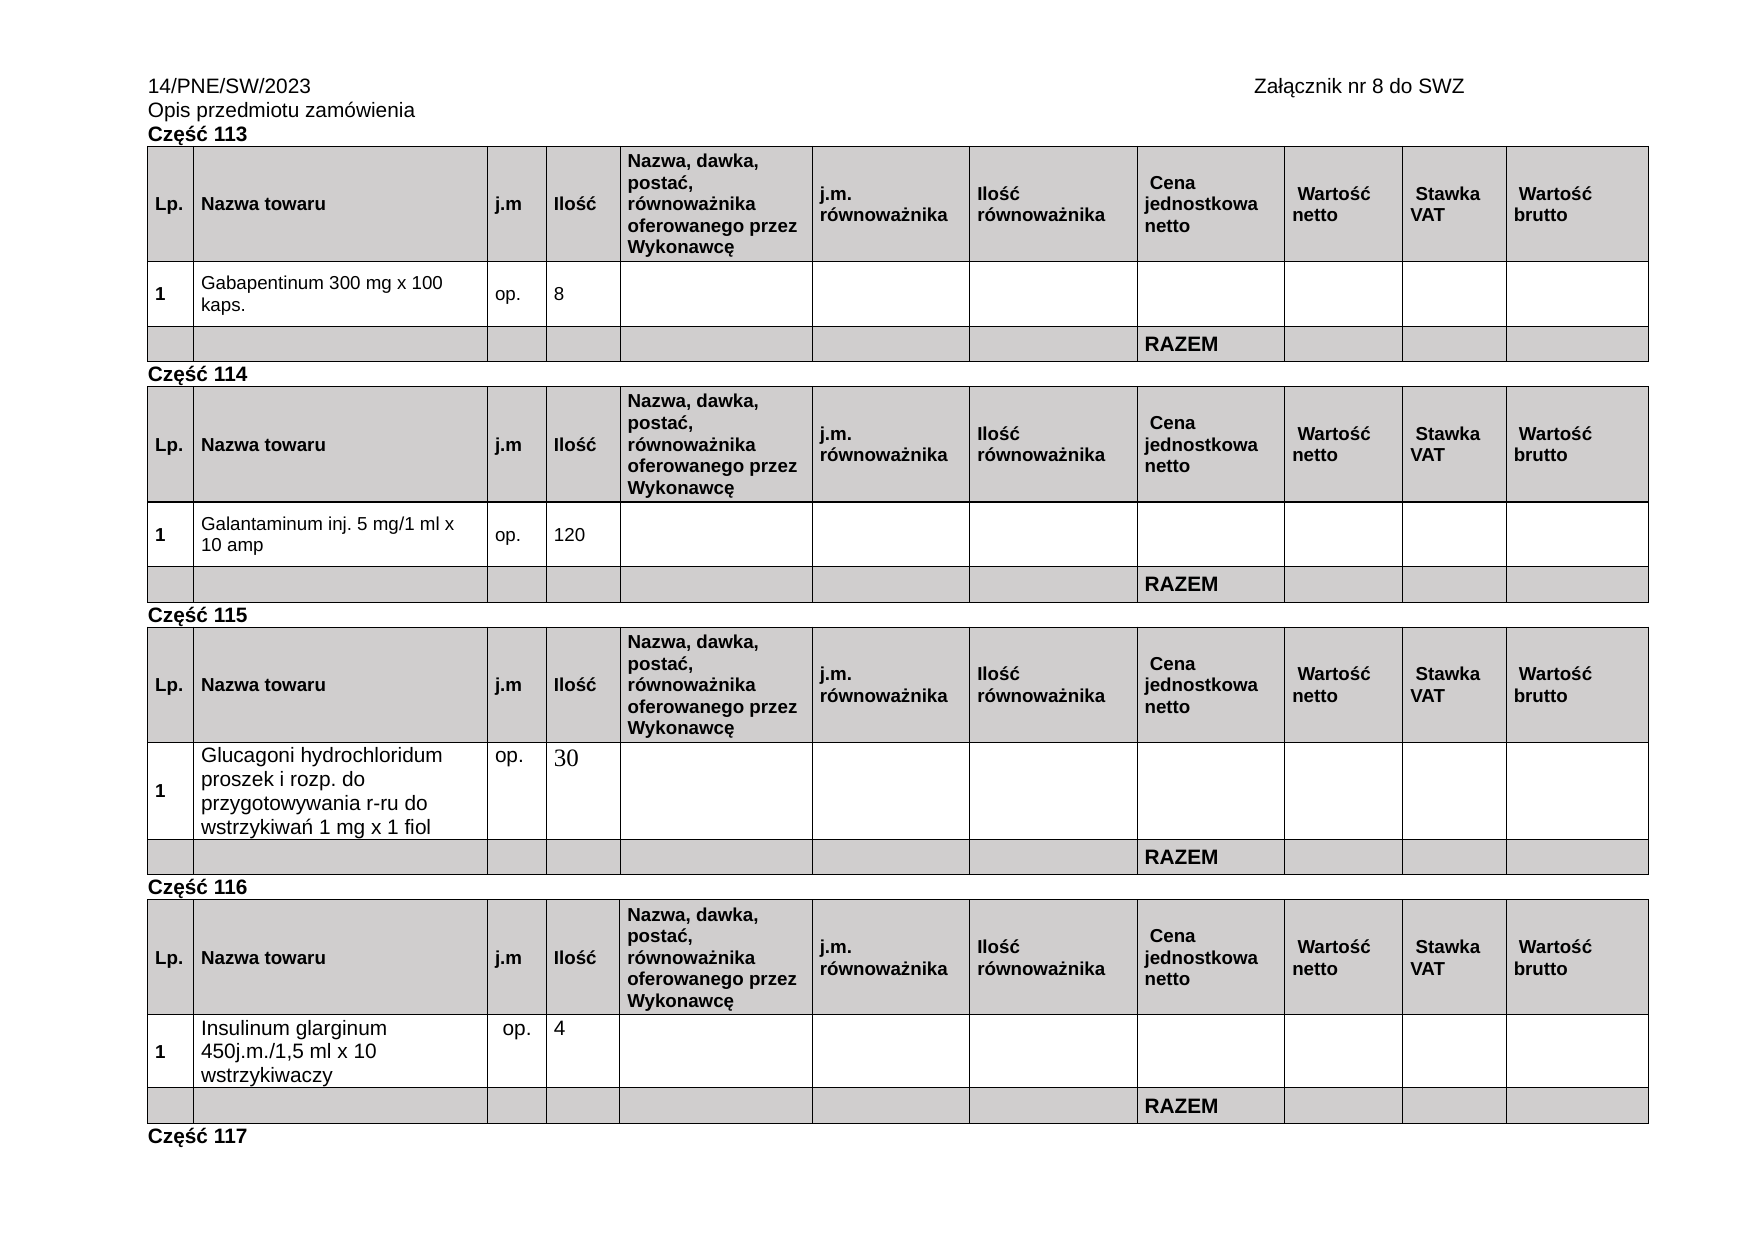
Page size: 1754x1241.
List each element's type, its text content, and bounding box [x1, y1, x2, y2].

table_header j.m [488, 147, 546, 261]
table_cell [813, 1015, 969, 1087]
table_cell [148, 840, 193, 874]
table_header j.m [488, 628, 546, 742]
table_cell [621, 567, 812, 602]
table_header Wartość netto [1285, 387, 1402, 501]
table_cell [488, 567, 546, 602]
table_cell [813, 503, 969, 566]
table_cell [1285, 1015, 1402, 1087]
table_header Stawka VAT [1403, 900, 1506, 1014]
table_header Lp. [148, 900, 193, 1014]
table_header j.m [488, 900, 546, 1014]
table_cell [1403, 1015, 1506, 1087]
text Część 113 [148, 122, 1606, 146]
table_header Lp. [148, 387, 193, 501]
table_header j.m. równoważnika [813, 147, 969, 261]
table_cell Galantaminum inj. 5 mg/1 ml x 10 amp [194, 503, 487, 566]
table_cell [621, 262, 812, 326]
table_header Ilość [547, 147, 620, 261]
table_header Stawka VAT [1403, 147, 1506, 261]
table_cell [1403, 262, 1506, 326]
table_cell Insulinum glarginum 450j.m./1,5 ml x 10 wstrzykiwaczy [194, 1015, 487, 1087]
table_cell [547, 327, 620, 361]
table_header Ilość [547, 387, 620, 501]
table_header Ilość [547, 900, 619, 1014]
table_header Lp. [148, 628, 193, 742]
table_cell op. [488, 1015, 546, 1087]
table_header Ilość równoważnika [970, 147, 1137, 261]
table_cell [1403, 327, 1506, 361]
table_cell [621, 840, 812, 874]
table_cell Gabapentinum 300 mg x 100 kaps. [194, 262, 487, 326]
table_cell [148, 567, 193, 602]
table_cell 30 [547, 743, 620, 839]
table_cell [620, 1088, 812, 1123]
table_cell [1507, 743, 1648, 839]
text Część 117 [148, 1124, 1606, 1148]
table_cell [813, 567, 969, 602]
table_cell [1403, 840, 1506, 874]
table_header Stawka VAT [1403, 387, 1506, 501]
table_cell [1285, 567, 1402, 602]
table_cell RAZEM [1138, 567, 1284, 602]
table_cell [1138, 262, 1284, 326]
table_cell [970, 567, 1137, 602]
table_cell [813, 327, 969, 361]
table_cell [970, 1015, 1137, 1087]
table_cell [194, 840, 487, 874]
table_cell [813, 743, 969, 839]
table_cell [621, 327, 812, 361]
table_cell [194, 567, 487, 602]
table_cell 4 [547, 1015, 619, 1087]
table_cell [1285, 743, 1402, 839]
table_cell [970, 1088, 1137, 1123]
table_cell RAZEM [1138, 1088, 1284, 1123]
table_cell [1507, 567, 1648, 602]
table_header Nazwa, dawka, postać, równoważnika oferowanego przez Wykonawcę [621, 147, 812, 261]
table_cell [1403, 1088, 1506, 1123]
text Część 115 [148, 603, 1606, 627]
table_cell [1507, 503, 1648, 566]
table_cell [1285, 503, 1402, 566]
table_header Wartość netto [1285, 147, 1402, 261]
table_header Ilość równoważnika [970, 387, 1137, 501]
table_cell [1403, 743, 1506, 839]
table_cell 1 [148, 503, 193, 566]
table_header Wartość netto [1285, 628, 1402, 742]
table_cell [620, 1015, 812, 1087]
table_header j.m. równoważnika [813, 900, 969, 1014]
table_cell [1285, 1088, 1402, 1123]
table_cell [813, 840, 969, 874]
table_header Nazwa, dawka, postać, równoważnika oferowanego przez Wykonawcę [621, 387, 812, 501]
table_cell [970, 503, 1137, 566]
table_header Cena jednostkowa netto [1138, 387, 1284, 501]
table_cell [1403, 567, 1506, 602]
table_header Nazwa towaru [194, 628, 487, 742]
table_cell [547, 567, 620, 602]
table_cell [1403, 503, 1506, 566]
table_header j.m [488, 387, 546, 501]
table_cell [148, 327, 193, 361]
table_cell [148, 1088, 193, 1123]
table_cell [1285, 327, 1402, 361]
table_header Cena jednostkowa netto [1138, 147, 1284, 261]
table_cell [488, 840, 546, 874]
table_cell [488, 1088, 546, 1123]
table_header Lp. [148, 147, 193, 261]
table_cell [1507, 1015, 1648, 1087]
table_cell [1285, 262, 1402, 326]
table_cell [970, 327, 1137, 361]
table_cell [194, 327, 487, 361]
table_header j.m. równoważnika [813, 628, 969, 742]
table_cell op. [488, 262, 546, 326]
table_cell [813, 1088, 969, 1123]
table_cell [547, 840, 620, 874]
table_cell [1507, 262, 1648, 326]
table_cell [1507, 840, 1648, 874]
table_cell op. [488, 743, 546, 839]
table_cell Glucagoni hydrochloridum proszek i rozp. do przygotowywania r-ru do wstrzykiwań 1 mg x 1 fiol [194, 743, 487, 839]
table_cell [488, 327, 546, 361]
table_header Wartość brutto [1507, 900, 1648, 1014]
table_header Cena jednostkowa netto [1138, 900, 1284, 1014]
table_header j.m. równoważnika [813, 387, 969, 501]
table_cell [1138, 1015, 1284, 1087]
table_header Cena jednostkowa netto [1138, 628, 1284, 742]
table_header Nazwa, dawka, postać, równoważnika oferowanego przez Wykonawcę [621, 628, 812, 742]
table_header Nazwa towaru [194, 900, 487, 1014]
text Część 114 [148, 362, 1606, 386]
table_cell 8 [547, 262, 620, 326]
table_cell [970, 840, 1137, 874]
table_cell [194, 1088, 487, 1123]
table_cell [1138, 743, 1284, 839]
table_cell 120 [547, 503, 620, 566]
table_cell [621, 743, 812, 839]
table_header Ilość [547, 628, 620, 742]
table_header Ilość równoważnika [970, 628, 1137, 742]
table_cell [621, 503, 812, 566]
table_cell 1 [148, 262, 193, 326]
table_cell RAZEM [1138, 327, 1284, 361]
table_cell RAZEM [1138, 840, 1284, 874]
table_cell [813, 262, 969, 326]
table_header Nazwa towaru [194, 387, 487, 501]
table_cell 1 [148, 1015, 193, 1087]
table_cell [547, 1088, 619, 1123]
table_cell [1507, 327, 1648, 361]
table_cell [970, 743, 1137, 839]
table_cell [970, 262, 1137, 326]
text Część 116 [148, 875, 1606, 899]
table_cell [1138, 503, 1284, 566]
table_header Wartość brutto [1507, 628, 1648, 742]
table_cell 1 [148, 743, 193, 839]
table_header Wartość brutto [1507, 387, 1648, 501]
table_header Nazwa, dawka, postać, równoważnika oferowanego przez Wykonawcę [620, 900, 812, 1014]
table_header Ilość równoważnika [970, 900, 1137, 1014]
table_header Wartość netto [1285, 900, 1402, 1014]
table_cell [1507, 1088, 1648, 1123]
table_header Stawka VAT [1403, 628, 1506, 742]
table_cell op. [488, 503, 546, 566]
table_header Wartość brutto [1507, 147, 1648, 261]
table_cell [1285, 840, 1402, 874]
table_header Nazwa towaru [194, 147, 487, 261]
